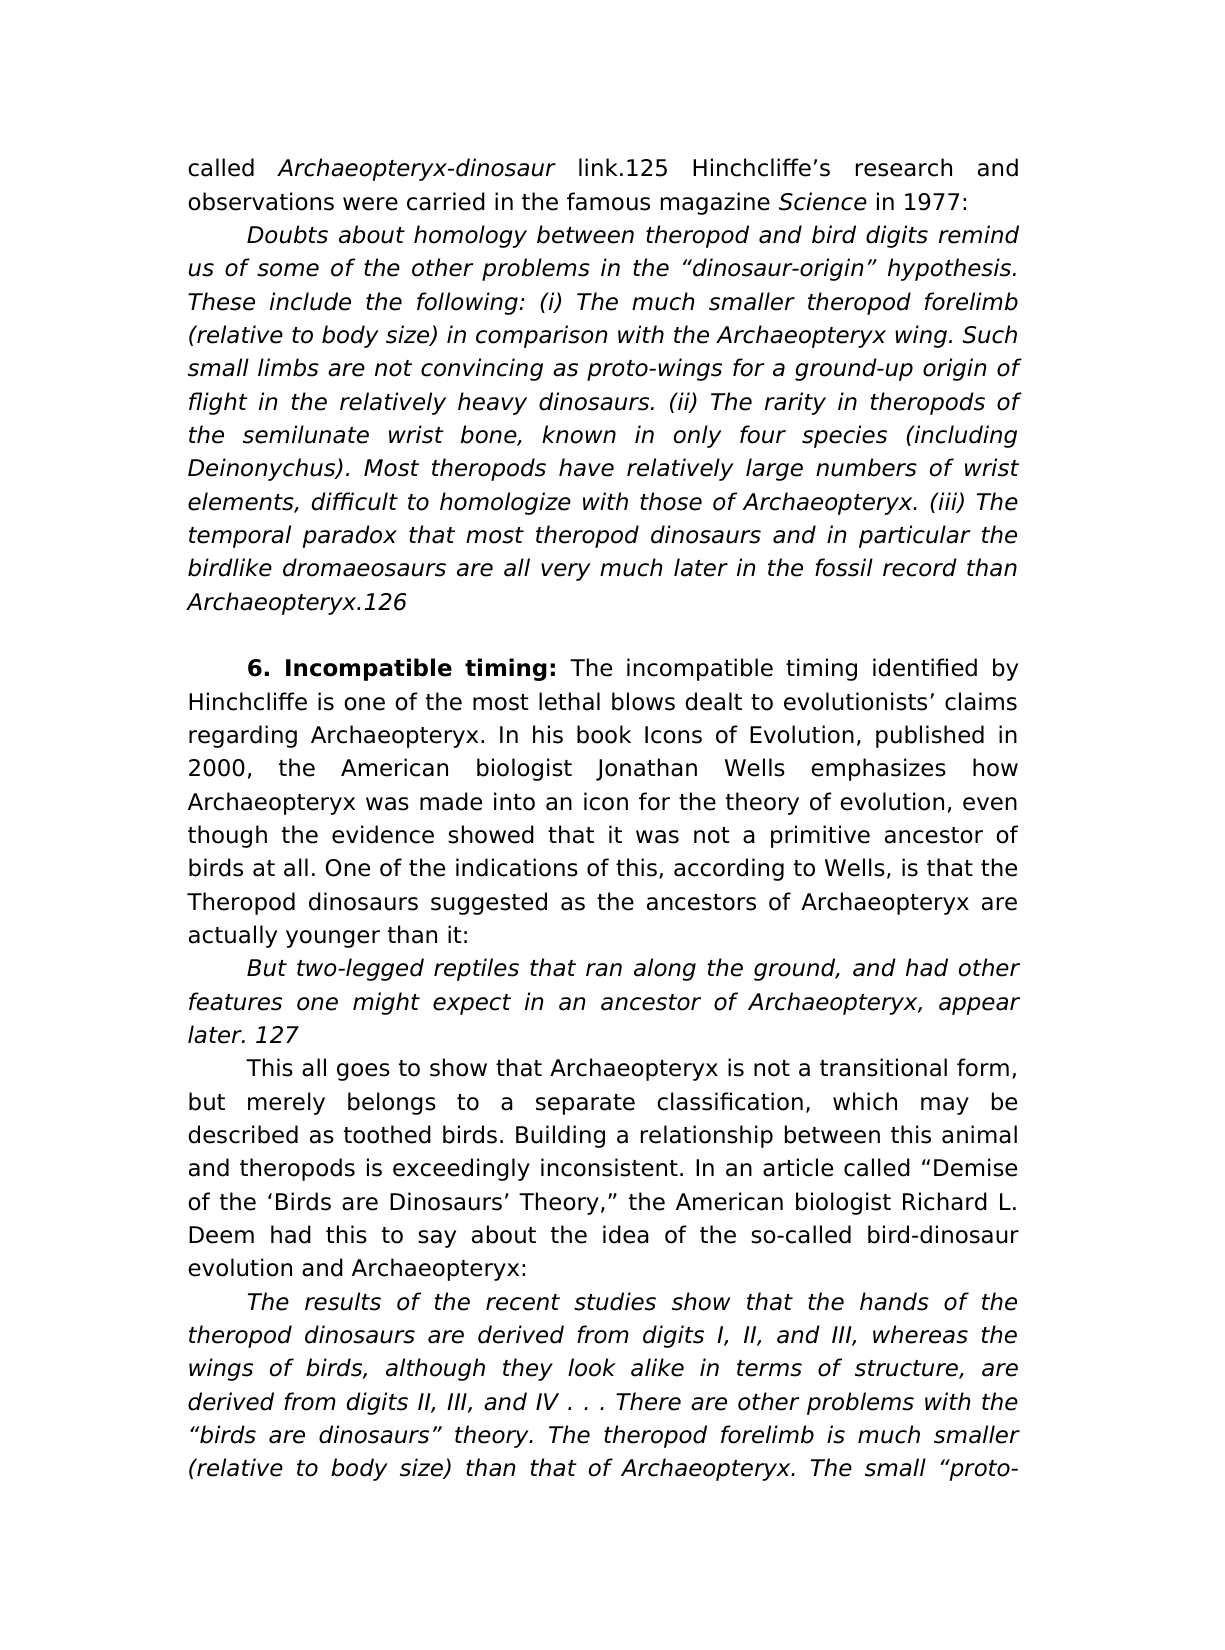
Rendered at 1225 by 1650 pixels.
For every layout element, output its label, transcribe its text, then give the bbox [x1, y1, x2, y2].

text Doubts about homology between theropod and bird digits remind us of some of the other problems in the “dinosaur-origin” hypothesis. These include the following: (i) The much smaller theropod forelimb (relative to body size) in comparison with the Archaeopteryx wing. Such small limbs are not convincing as proto-wings for a ground-up origin of flight in the relatively heavy dinosaurs. (ii) The rarity in theropods of the semilunate wrist bone, known in only four species (including Deinonychus). Most theropods have relatively large numbers of wrist elements, difficult to homologize with those of Archaeopteryx. (iii) The temporal paradox that most theropod dinosaurs and in particular the birdlike dromaeosaurs are all very much later in the fossil record than Archaeopteryx.126 [187, 217, 1020, 617]
text This all goes to show that Archaeopteryx is not a transitional form, but merely belongs to a separate classification, which may be described as toothed birds. Building a relationship between this animal and theropods is exceedingly inconsistent. In an article called “Demise of the ‘Birds are Dinosaurs’ Theory,” the American biologist Richard L. Deem had this to say about the idea of the so-called bird-dinosaur evolution and Archaeopteryx: [187, 1050, 1020, 1283]
text 6. Incompatible timing: The incompatible timing identified by Hinchcliffe is one of the most lethal blows dealt to evolutionists’ claims regarding Archaeopteryx. In his book Icons of Evolution, published in 2000, the American biologist Jonathan Wells emphasizes how Archaeopteryx was made into an icon for the theory of evolution, even though the evidence showed that it was not a primitive ancestor of birds at all. One of the indications of this, according to Wells, is that the Theropod dinosaurs suggested as the ancestors of Archaeopteryx are actually younger than it: [187, 650, 1020, 950]
text But two-legged reptiles that ran along the ground, and had other features one might expect in an ancestor of Archaeopteryx, appear later. 127 [187, 950, 1020, 1050]
text The results of the recent studies show that the hands of the theropod dinosaurs are derived from digits I, II, and III, whereas the wings of birds, although they look alike in terms of structure, are derived from digits II, III, and IV . . . There are other problems with the “birds are dinosaurs” theory. The theropod forelimb is much smaller (relative to body size) than that of Archaeopteryx. The small “proto- [187, 1283, 1020, 1483]
text called Archaeopteryx-dinosaur link.125 Hinchcliffe’s research and observations were carried in the famous magazine Science in 1977: [187, 150, 1020, 217]
